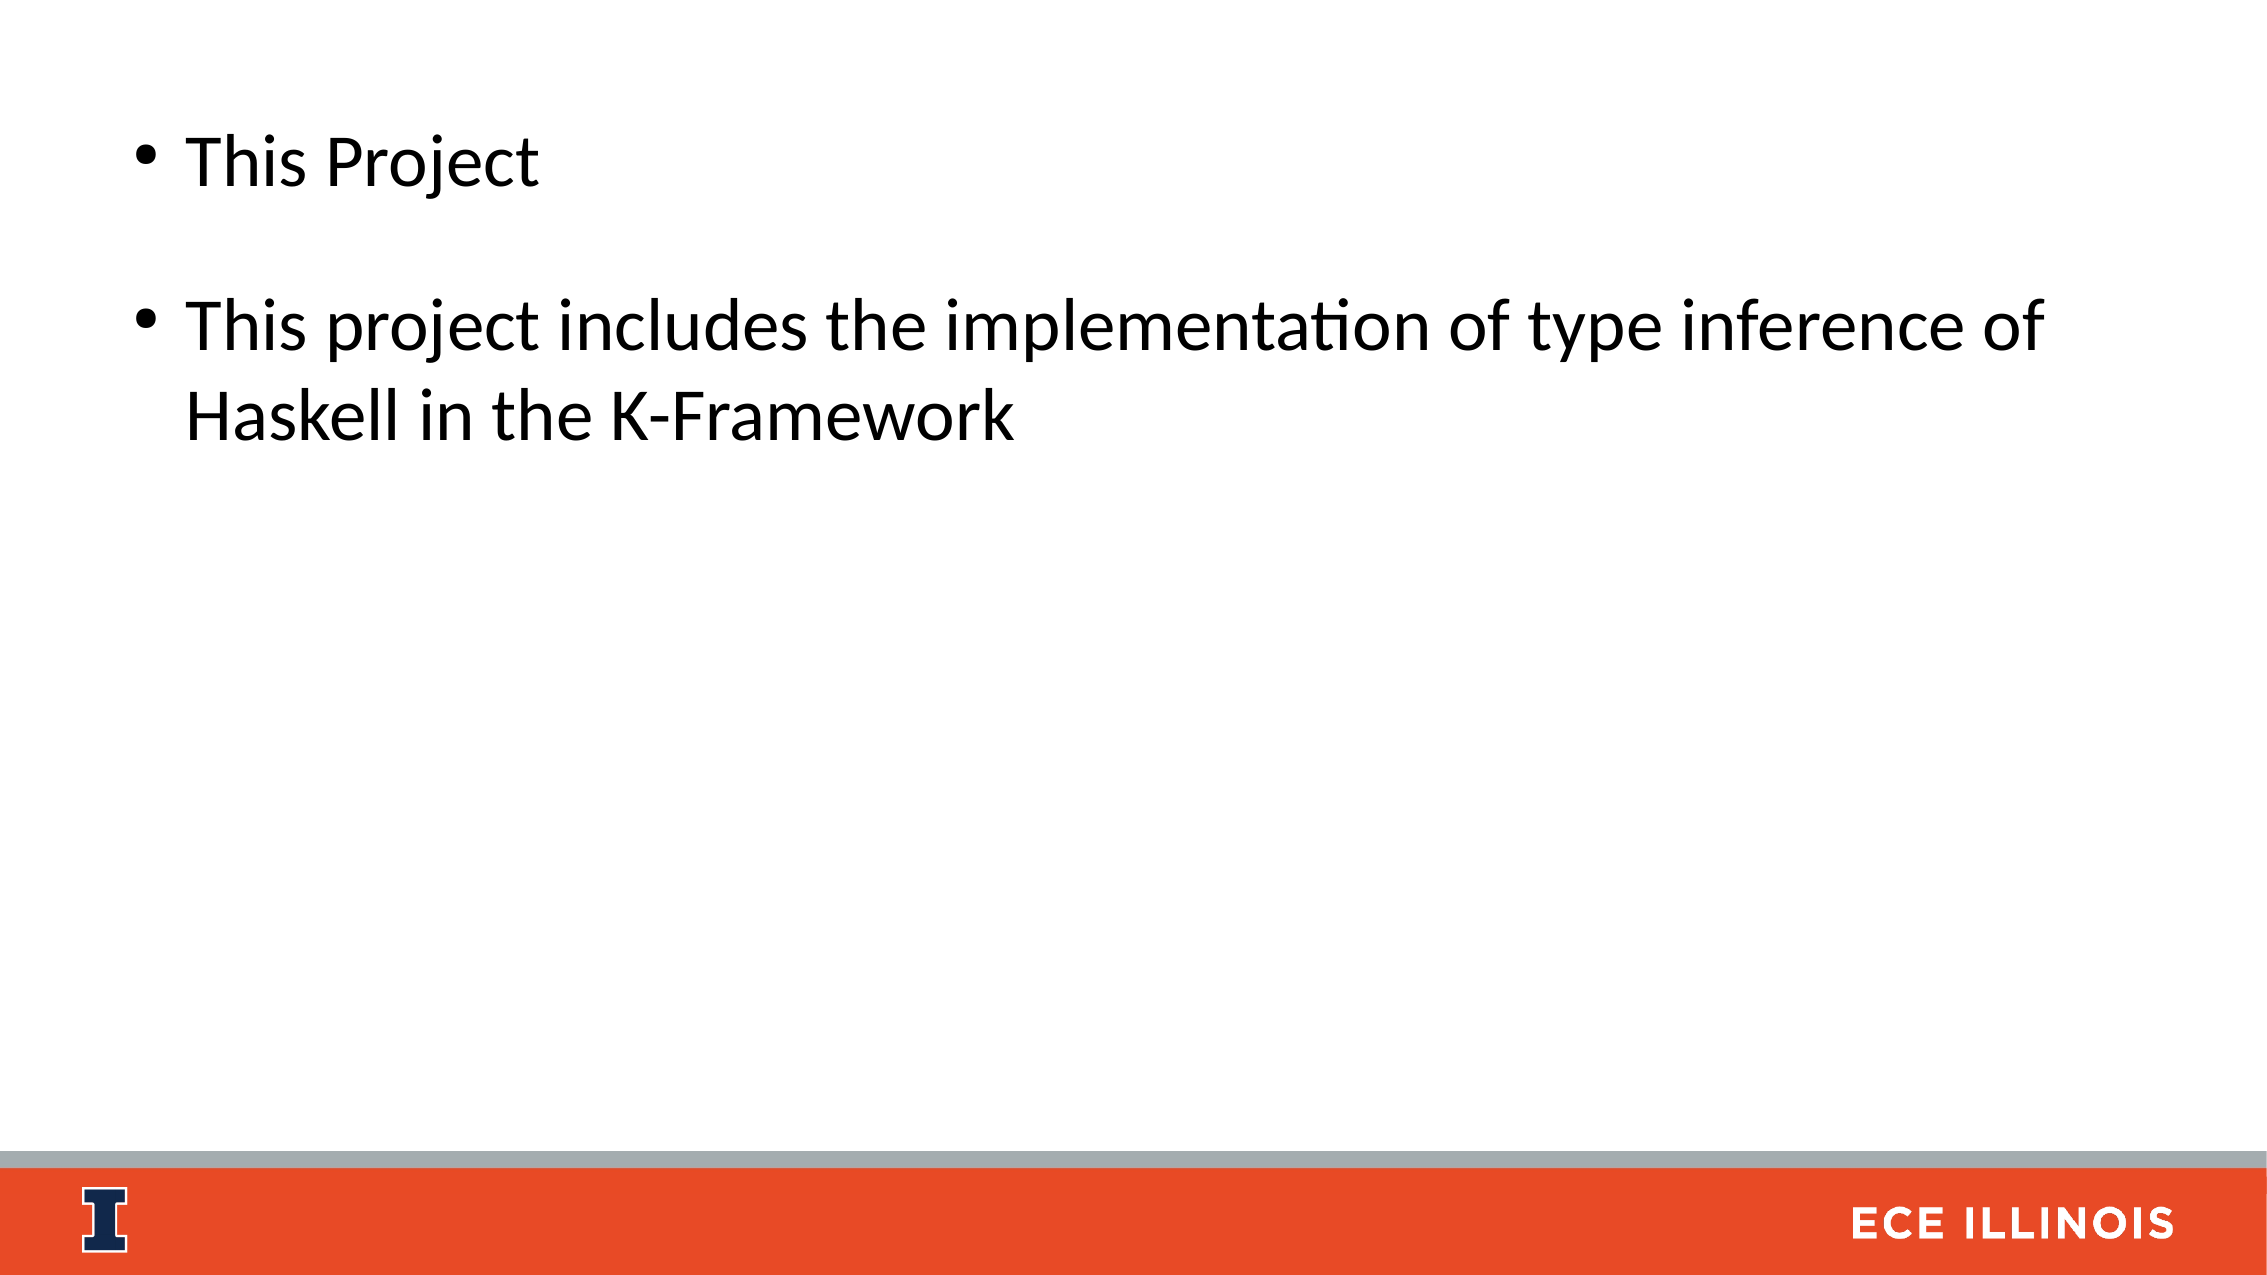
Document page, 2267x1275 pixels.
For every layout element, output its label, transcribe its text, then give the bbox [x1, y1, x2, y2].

list This project includes the implementation of type inference of Haskell in the K-Framework [100, 267, 2184, 1102]
picture [1853, 1206, 2173, 1239]
list This Project [100, 104, 2173, 224]
picture [0, 1151, 2267, 1258]
